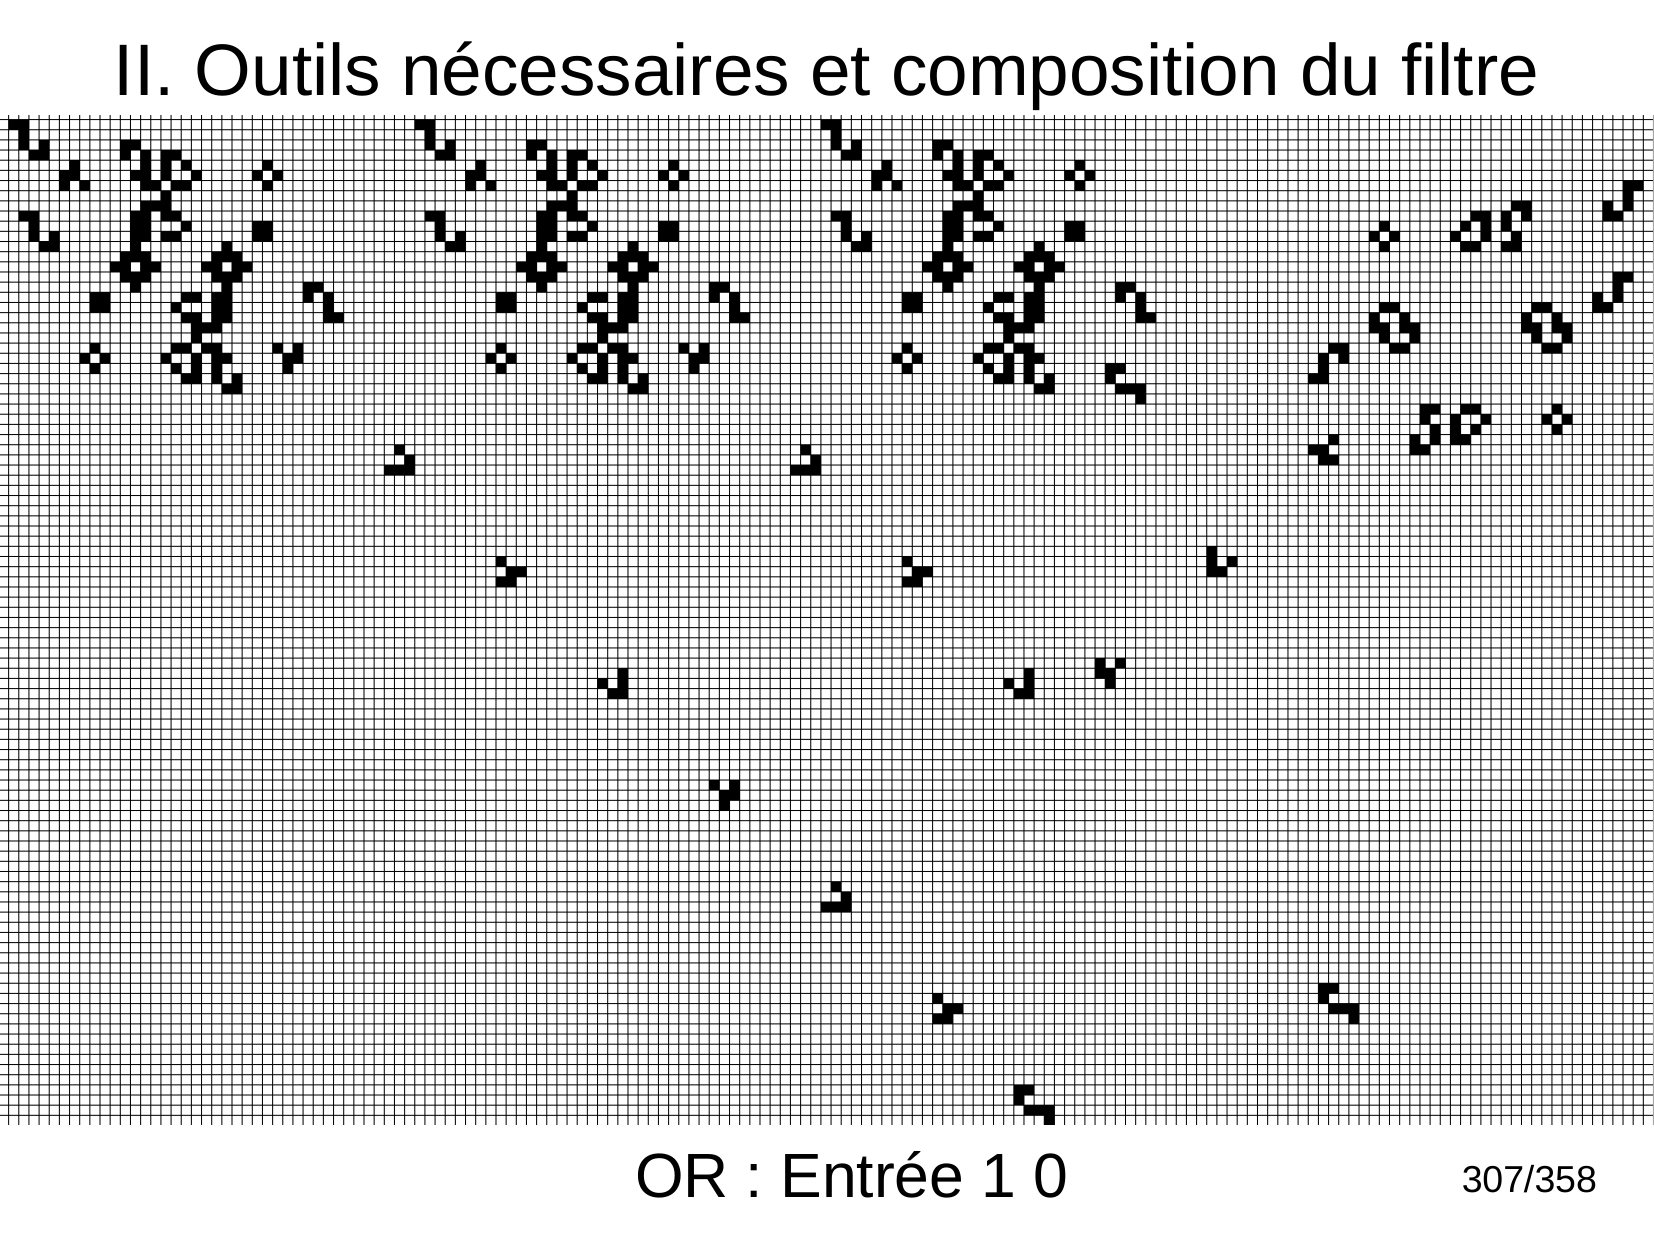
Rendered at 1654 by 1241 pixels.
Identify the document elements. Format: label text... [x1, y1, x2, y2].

text_box <number>/358 [1447, 1151, 1654, 1209]
picture [0, 115, 1654, 1125]
title II. Outils nécessaires et composition du filtre [82, 0, 1572, 174]
text_box OR : Entrée 1 0 [620, 1133, 1084, 1219]
